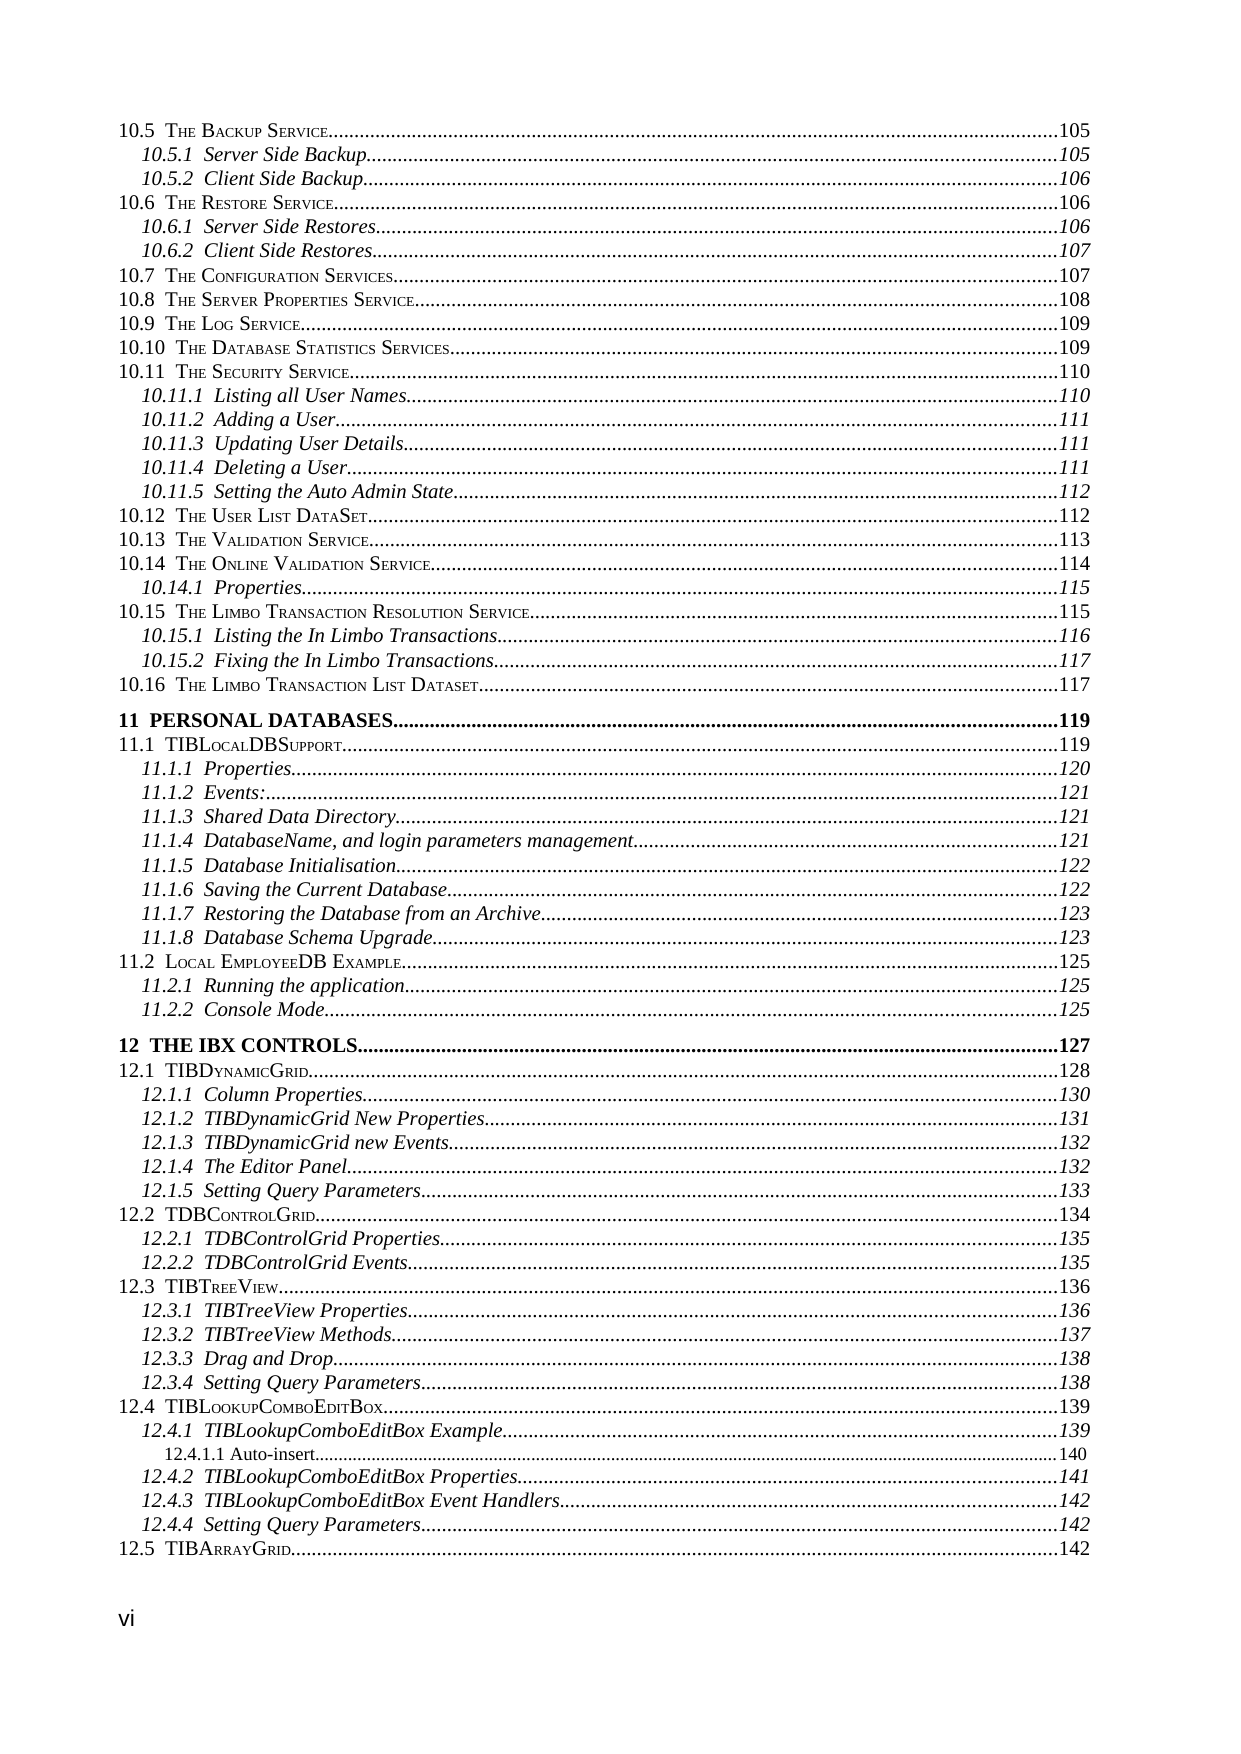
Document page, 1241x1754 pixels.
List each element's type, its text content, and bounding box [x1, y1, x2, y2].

text 11.2.1 Running the application 125 [141, 973, 1122, 997]
text 10.11.5 Setting the Auto Admin State 112 [141, 479, 1122, 503]
text 12.4.4 Setting Query Parameters 142 [141, 1512, 1122, 1536]
text 12 The IBX Controls 127 [118, 1033, 1122, 1057]
text 10.5.2 Client Side Backup 106 [141, 166, 1122, 190]
text 11.1.5 Database Initialisation 122 [141, 852, 1122, 877]
text 11.1.3 Shared Data Directory 121 [141, 804, 1122, 828]
text 10.6.1 Server Side Restores 106 [141, 214, 1122, 238]
text 10.11.2 Adding a User 111 [141, 407, 1122, 431]
text 12.1.3 TIBDynamicGrid new Events 132 [141, 1130, 1122, 1154]
text 12.3 TIBTreeView 136 [118, 1274, 1122, 1298]
text 12.3.1 TIBTreeView Properties 136 [141, 1298, 1122, 1322]
text 10.10 The Database Statistics Services 109 [118, 335, 1122, 359]
text 12.2.2 TDBControlGrid Events 135 [141, 1250, 1122, 1274]
text 12.2 TDBControlGrid 134 [118, 1202, 1122, 1226]
text 11 Personal Databases 119 [118, 708, 1122, 732]
text 10.11 The Security Service 110 [118, 359, 1122, 383]
text 11.1.8 Database Schema Upgrade 123 [141, 925, 1122, 949]
text 10.11.1 Listing all User Names 110 [141, 383, 1122, 407]
text 11.1.6 Saving the Current Database 122 [141, 877, 1122, 901]
text 10.6.2 Client Side Restores 107 [141, 238, 1122, 262]
text 11.1.2 Events: 121 [141, 780, 1122, 804]
text 12.5 TIBArrayGrid 142 [118, 1536, 1122, 1560]
text 10.15.1 Listing the In Limbo Transactions 116 [141, 623, 1122, 647]
text 11.1.4 DatabaseName, and login parameters management 121 [141, 828, 1122, 852]
text 12.4 TIBLookupComboEditBox 139 [118, 1394, 1122, 1418]
text 10.13 The Validation Service 113 [118, 527, 1122, 551]
text 12.1.5 Setting Query Parameters 133 [141, 1178, 1122, 1202]
text 11.2 Local EmployeeDB Example 125 [118, 949, 1122, 973]
text 10.6 The Restore Service 106 [118, 190, 1122, 214]
text 12.2.1 TDBControlGrid Properties 135 [141, 1226, 1122, 1250]
text 12.3.3 Drag and Drop 138 [141, 1346, 1122, 1370]
text 10.7 The Configuration Services 107 [118, 262, 1122, 287]
text 12.4.3 TIBLookupComboEditBox Event Handlers 142 [141, 1488, 1122, 1512]
text 10.15 The Limbo Transaction Resolution Service 115 [118, 599, 1122, 623]
text 10.5 The Backup Service 105 [118, 118, 1122, 142]
text 12.1.1 Column Properties 130 [141, 1082, 1122, 1106]
text 11.1.7 Restoring the Database from an Archive 123 [141, 901, 1122, 925]
text 10.11.4 Deleting a User 111 [141, 455, 1122, 479]
text 12.4.1.1 Auto-insert 140 [164, 1442, 1122, 1464]
text 10.15.2 Fixing the In Limbo Transactions 117 [141, 647, 1122, 672]
text 10.11.3 Updating User Details 111 [141, 431, 1122, 455]
text 12.1 TIBDynamicGrid 128 [118, 1057, 1122, 1082]
text 10.5.1 Server Side Backup 105 [141, 142, 1122, 166]
text 10.9 The Log Service 109 [118, 311, 1122, 335]
text 11.1 TIBLocalDBSupport 119 [118, 732, 1122, 756]
text 12.1.4 The Editor Panel 132 [141, 1154, 1122, 1178]
text 10.14.1 Properties 115 [141, 575, 1122, 599]
text 10.16 The Limbo Transaction List Dataset 117 [118, 672, 1122, 696]
text 10.14 The Online Validation Service 114 [118, 551, 1122, 575]
text 11.2.2 Console Mode 125 [141, 997, 1122, 1021]
text 11.1.1 Properties 120 [141, 756, 1122, 780]
text 12.4.2 TIBLookupComboEditBox Properties 141 [141, 1464, 1122, 1488]
text 10.8 The Server Properties Service 108 [118, 287, 1122, 311]
text 12.1.2 TIBDynamicGrid New Properties 131 [141, 1106, 1122, 1130]
text 12.4.1 TIBLookupComboEditBox Example 139 [141, 1418, 1122, 1442]
text 12.3.4 Setting Query Parameters 138 [141, 1370, 1122, 1394]
text 10.12 The User List DataSet 112 [118, 503, 1122, 527]
text 12.3.2 TIBTreeView Methods 137 [141, 1322, 1122, 1346]
